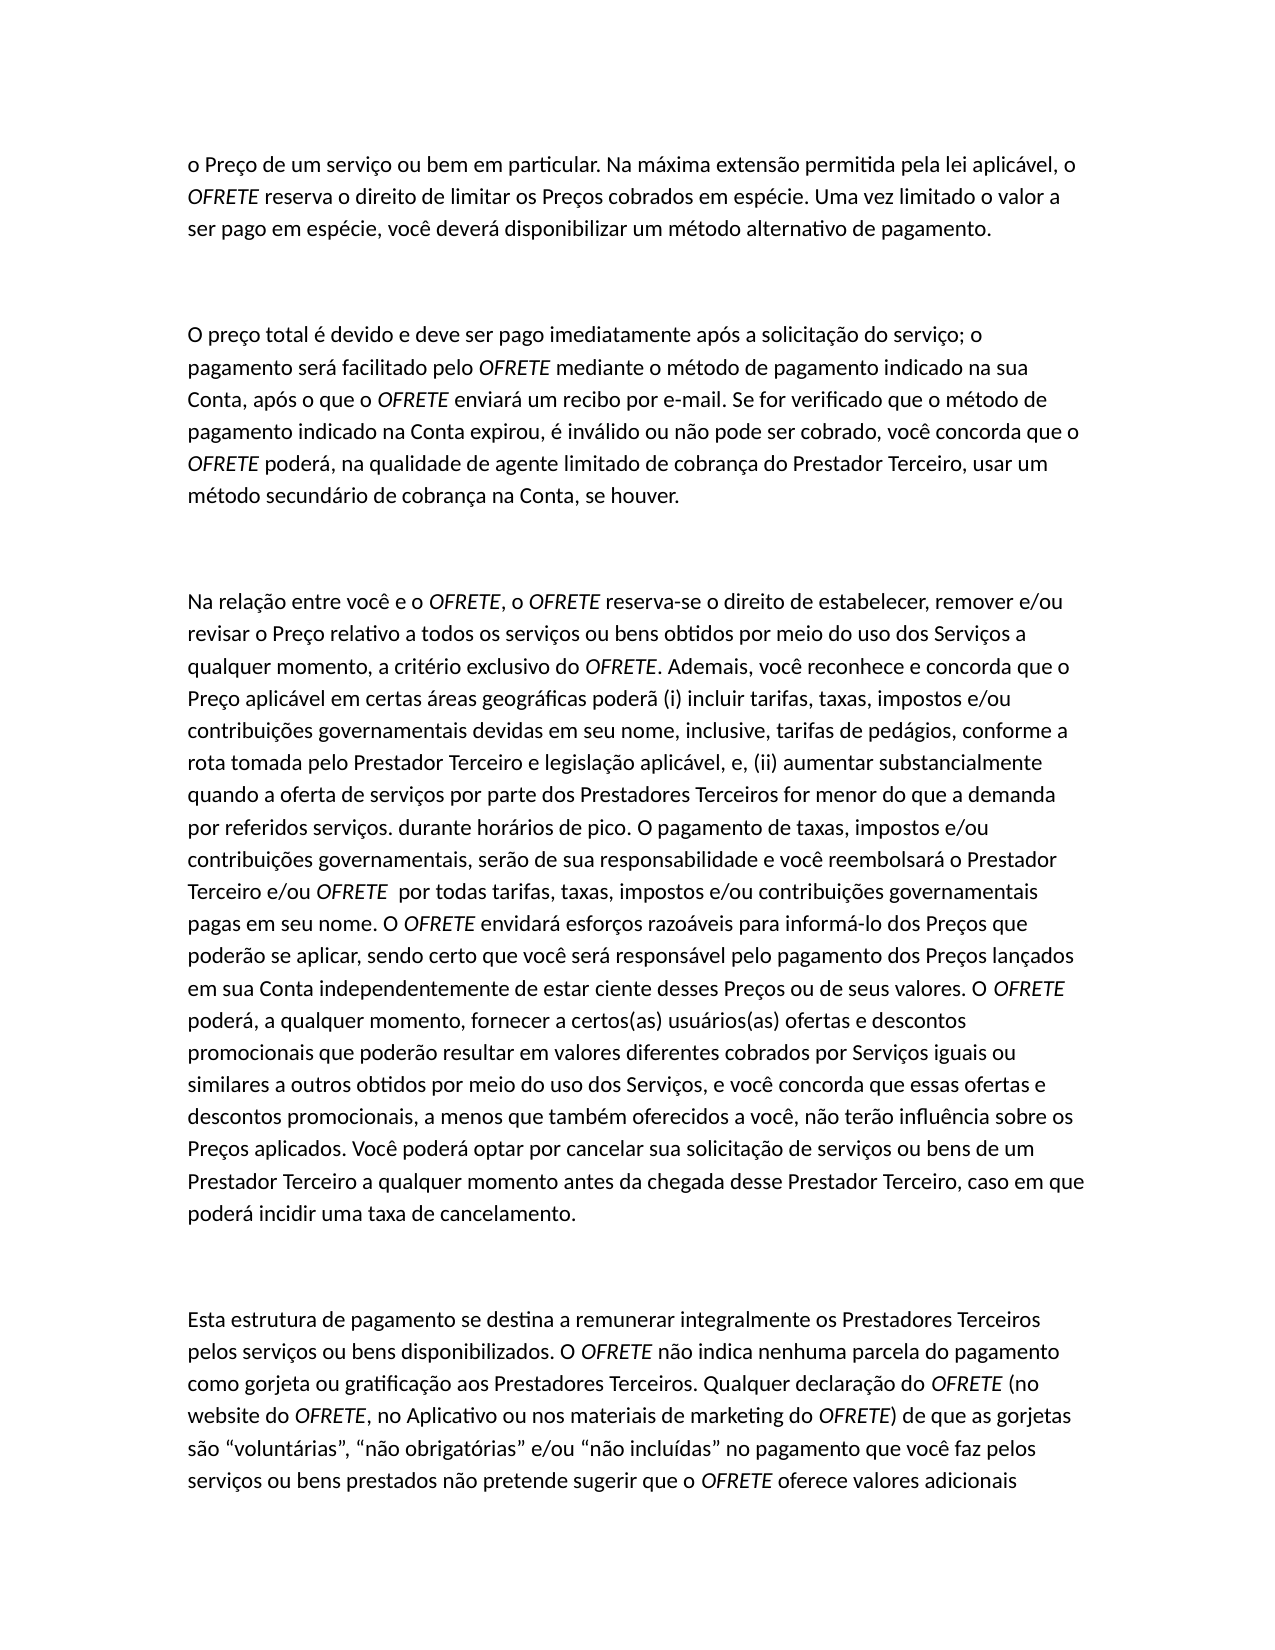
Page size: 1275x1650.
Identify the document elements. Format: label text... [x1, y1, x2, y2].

text Na relação entre você e o OFRETE, o OFRETE reserva-se o direito de estabelecer, remover e/ou revisar o Preço relativo a todos os serviços ou bens obtidos por meio do uso dos Serviços a qualquer momento, a critério exclusivo do OFRETE. Ademais, você reconhece e concorda que o Preço aplicável em certas áreas geográficas poderã (i) incluir tarifas, taxas, impostos e/ou contribuições governamentais devidas em seu nome, inclusive, tarifas de pedágios, conforme a rota tomada pelo Prestador Terceiro e legislação aplicável, e, (ii) aumentar substancialmente quando a oferta de serviços por parte dos Prestadores Terceiros for menor do que a demanda por referidos serviços. durante horários de pico. O pagamento de taxas, impostos e/ou contribuições governamentais, serão de sua responsabilidade e você reembolsará o Prestador Terceiro e/ou OFRETE por todas tarifas, taxas, impostos e/ou contribuições governamentais pagas em seu nome. O OFRETE envidará esforços razoáveis para informá-lo dos Preços que poderão se aplicar, sendo certo que você será responsável pelo pagamento dos Preços lançados em sua Conta independentemente de estar ciente desses Preços ou de seus valores. O OFRETE poderá, a qualquer momento, fornecer a certos(as) usuários(as) ofertas e descontos promocionais que poderão resultar em valores diferentes cobrados por Serviços iguais ou similares a outros obtidos por meio do uso dos Serviços, e você concorda que essas ofertas e descontos promocionais, a menos que também oferecidos a você, não terão influência sobre os Preços aplicados. Você poderá optar por cancelar sua solicitação de serviços ou bens de um Prestador Terceiro a qualquer momento antes da chegada desse Prestador Terceiro, caso em que poderá incidir uma taxa de cancelamento. [187, 587, 1087, 1227]
text o Preço de um serviço ou bem em particular. Na máxima extensão permitida pela lei aplicável, o OFRETE reserva o direito de limitar os Preços cobrados em espécie. Uma vez limitado o valor a ser pago em espécie, você deverá disponibilizar um método alternativo de pagamento. [187, 150, 1087, 242]
text Esta estrutura de pagamento se destina a remunerar integralmente os Prestadores Terceiros pelos serviços ou bens disponibilizados. O OFRETE não indica nenhuma parcela do pagamento como gorjeta ou gratificação aos Prestadores Terceiros. Qualquer declaração do OFRETE (no website do OFRETE, no Aplicativo ou nos materiais de marketing do OFRETE) de que as gorjetas são “voluntárias”, “não obrigatórias” e/ou “não incluídas” no pagamento que você faz pelos serviços ou bens prestados não pretende sugerir que o OFRETE oferece valores adicionais [187, 1305, 1087, 1494]
text O preço total é devido e deve ser pago imediatamente após a solicitação do serviço; o pagamento será facilitado pelo OFRETE mediante o método de pagamento indicado na sua Conta, após o que o OFRETE enviará um recibo por e-mail. Se for verificado que o método de pagamento indicado na Conta expirou, é inválido ou não pode ser cobrado, você concorda que o OFRETE poderá, na qualidade de agente limitado de cobrança do Prestador Terceiro, usar um método secundário de cobrança na Conta, se houver. [187, 320, 1087, 509]
